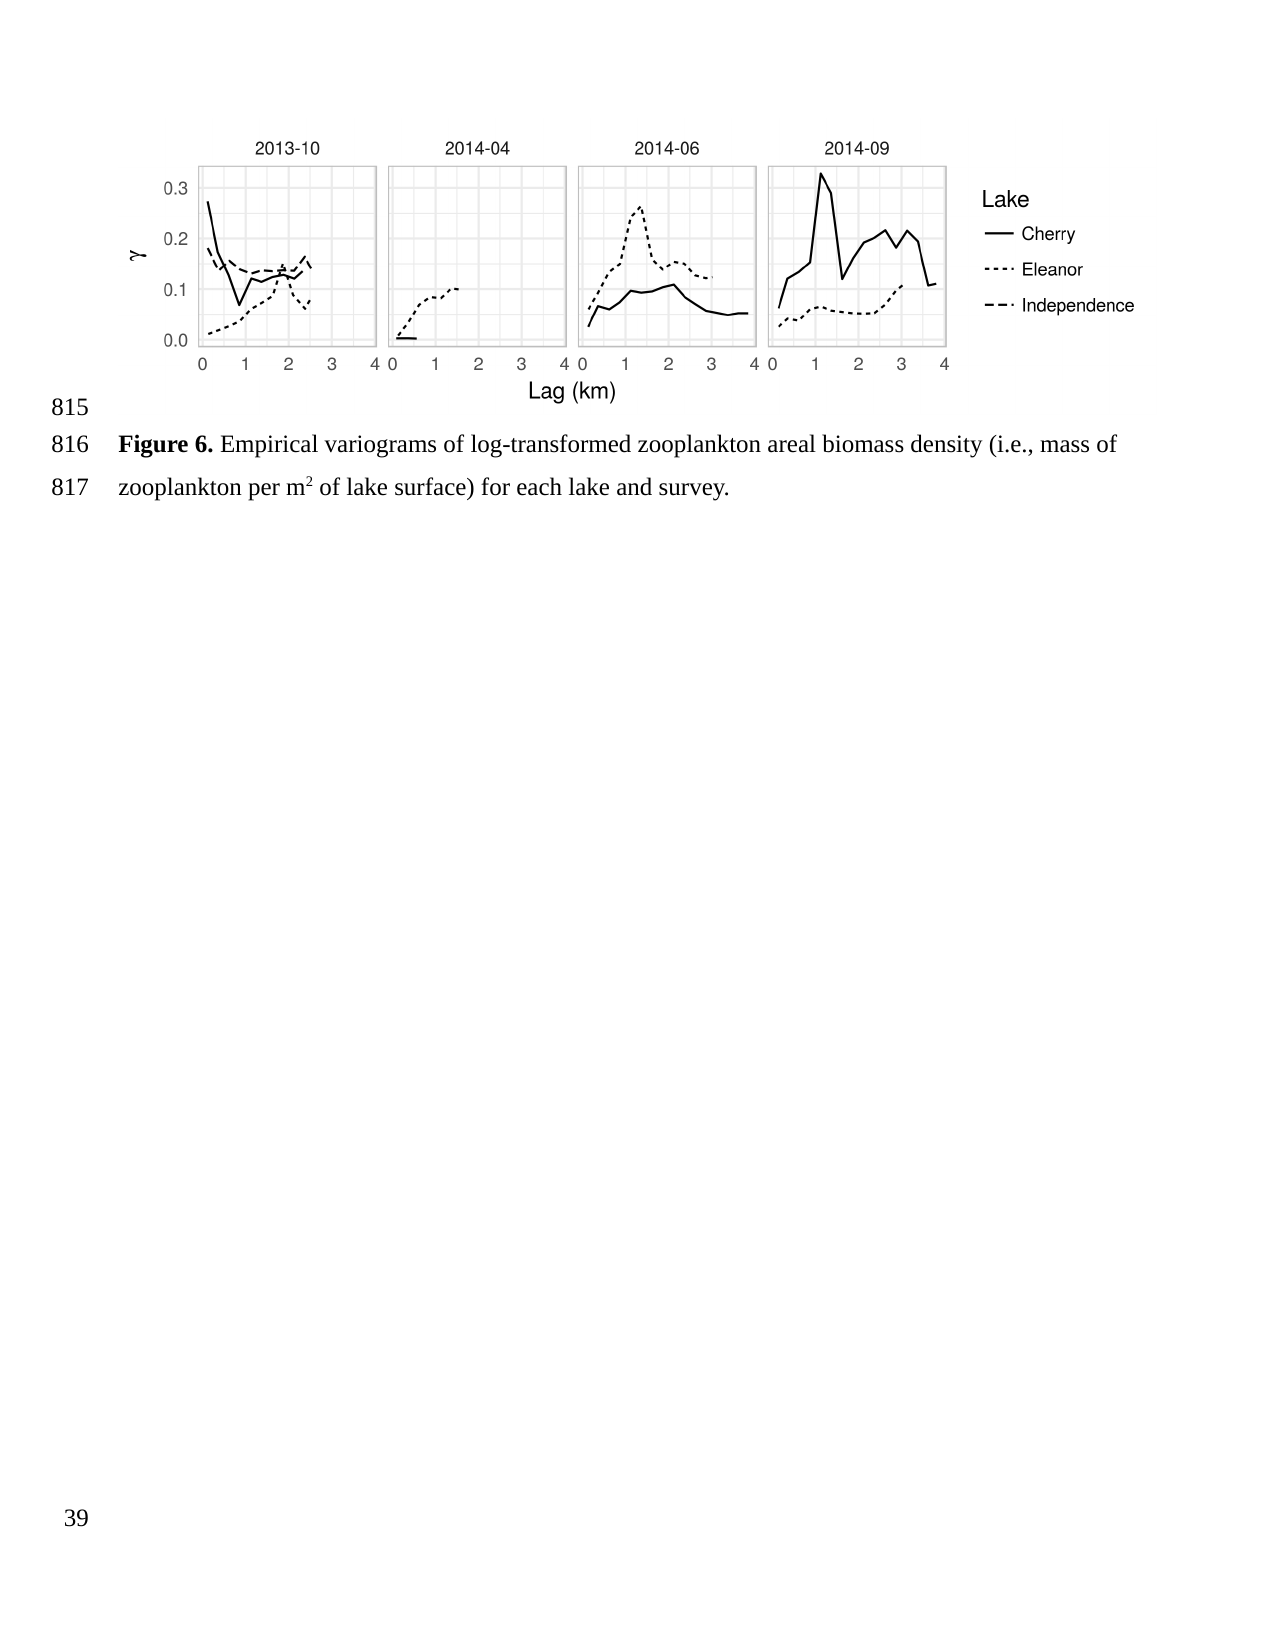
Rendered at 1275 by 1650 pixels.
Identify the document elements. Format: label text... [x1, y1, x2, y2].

text Figure 6. Empirical variograms of log-transformed zooplankton areal biomass density (i.e., mass of zooplankton per m2 of lake surface) for each lake and survey. [118, 429, 1157, 501]
picture [118, 118, 1157, 415]
